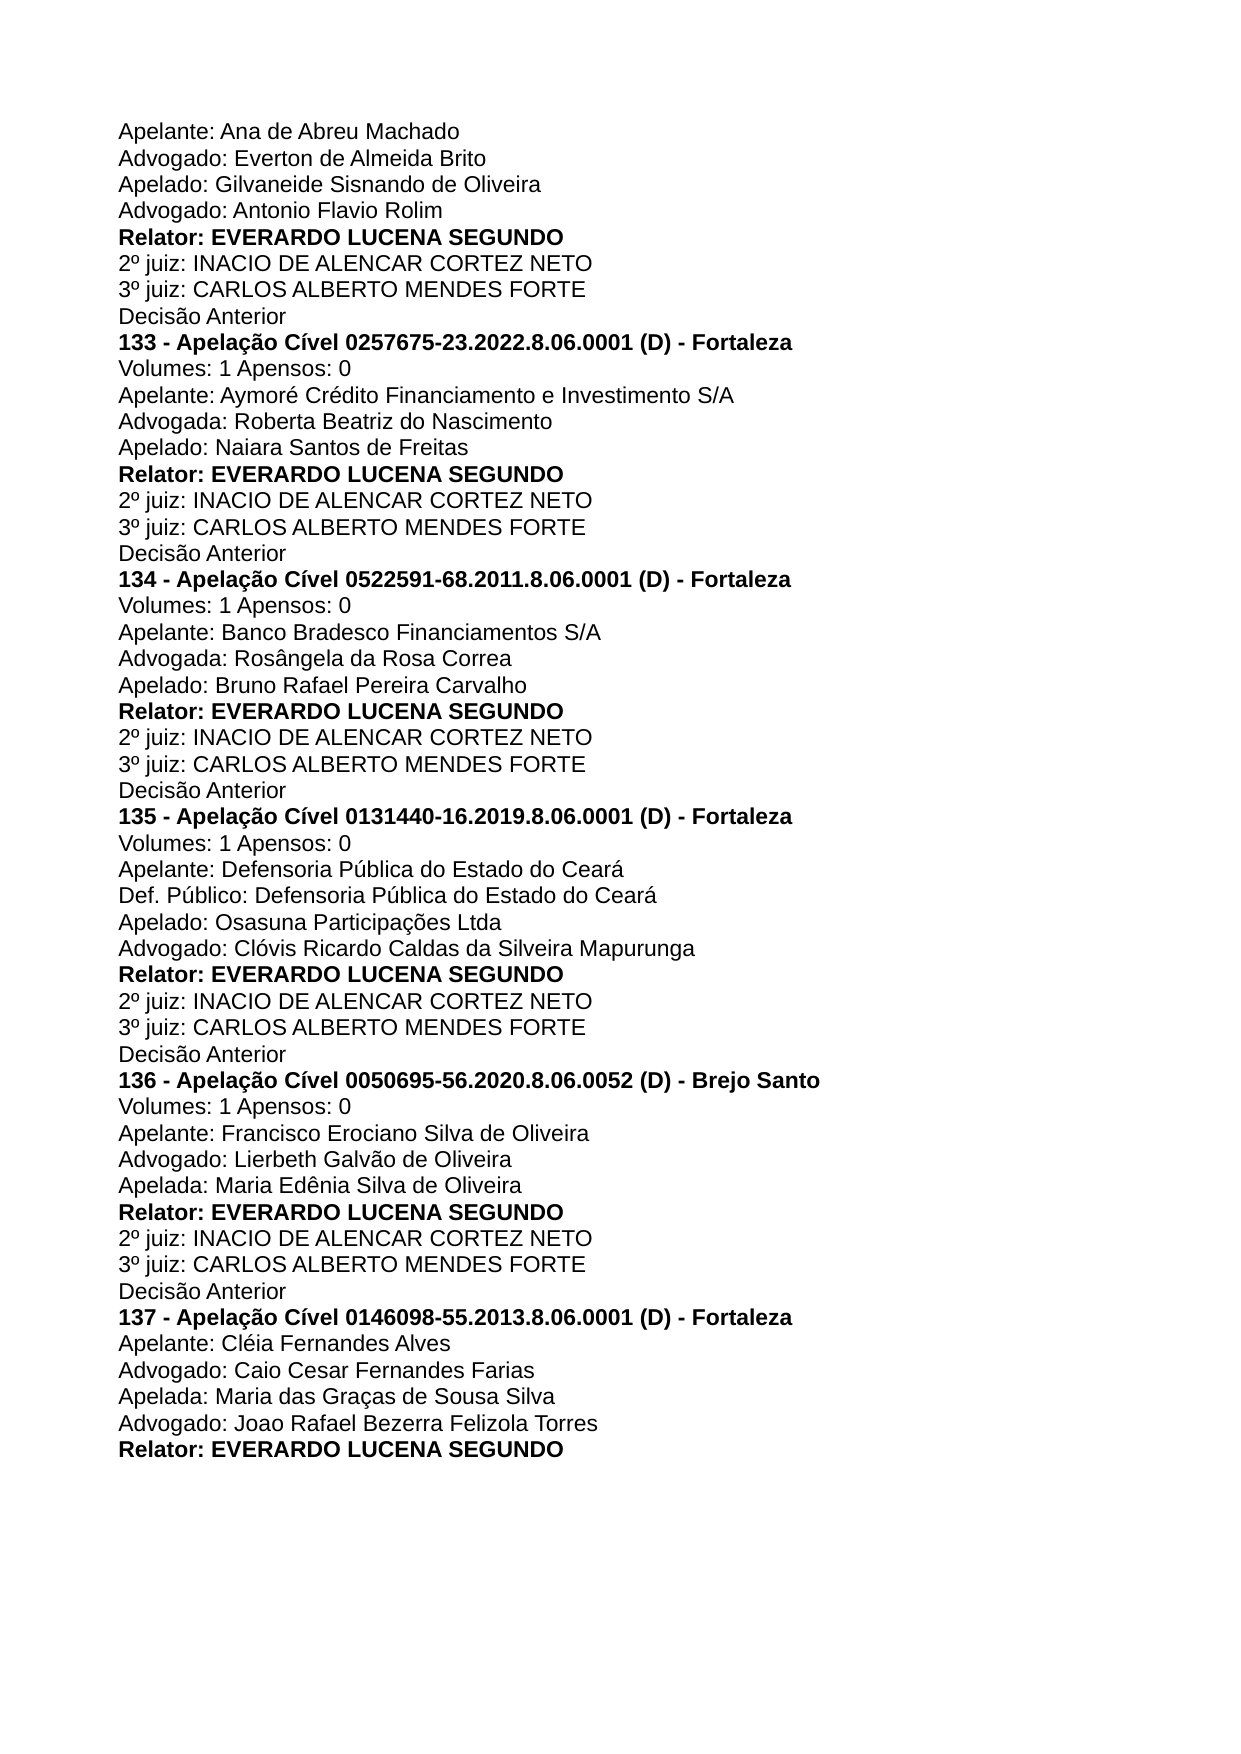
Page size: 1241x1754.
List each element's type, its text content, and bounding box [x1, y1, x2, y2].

text Volumes: 1 Apensos: 0 [118, 592, 1122, 619]
text Relator: EVERARDO LUCENA SEGUNDO [118, 1436, 1122, 1462]
text Relator: EVERARDO LUCENA SEGUNDO [118, 223, 1122, 250]
text 134 - Apelação Cível 0522591-68.2011.8.06.0001 (D) - Fortaleza [118, 566, 1122, 592]
text Relator: EVERARDO LUCENA SEGUNDO [118, 698, 1122, 724]
text Advogado: Lierbeth Galvão de Oliveira [118, 1146, 1122, 1172]
text Apelado: Gilvaneide Sisnando de Oliveira [118, 171, 1122, 197]
text Apelante: Ana de Abreu Machado [118, 118, 1122, 144]
text Decisão Anterior [118, 1041, 1122, 1067]
text Advogado: Joao Rafael Bezerra Felizola Torres [118, 1409, 1122, 1436]
text 137 - Apelação Cível 0146098-55.2013.8.06.0001 (D) - Fortaleza [118, 1304, 1122, 1330]
text Relator: EVERARDO LUCENA SEGUNDO [118, 1199, 1122, 1225]
text 3º juiz: CARLOS ALBERTO MENDES FORTE [118, 1251, 1122, 1278]
text Apelada: Maria das Graças de Sousa Silva [118, 1383, 1122, 1409]
text Apelante: Aymoré Crédito Financiamento e Investimento S/A [118, 382, 1122, 408]
text 3º juiz: CARLOS ALBERTO MENDES FORTE [118, 513, 1122, 540]
text 135 - Apelação Cível 0131440-16.2019.8.06.0001 (D) - Fortaleza [118, 803, 1122, 830]
text Decisão Anterior [118, 777, 1122, 803]
text 133 - Apelação Cível 0257675-23.2022.8.06.0001 (D) - Fortaleza [118, 329, 1122, 355]
text Apelado: Naiara Santos de Freitas [118, 434, 1122, 461]
text 3º juiz: CARLOS ALBERTO MENDES FORTE [118, 751, 1122, 777]
text Apelante: Francisco Erociano Silva de Oliveira [118, 1119, 1122, 1146]
text Decisão Anterior [118, 303, 1122, 329]
text 2º juiz: INACIO DE ALENCAR CORTEZ NETO [118, 487, 1122, 513]
text Apelante: Banco Bradesco Financiamentos S/A [118, 619, 1122, 645]
text 136 - Apelação Cível 0050695-56.2020.8.06.0052 (D) - Brejo Santo [118, 1067, 1122, 1093]
text Volumes: 1 Apensos: 0 [118, 1093, 1122, 1119]
text 2º juiz: INACIO DE ALENCAR CORTEZ NETO [118, 988, 1122, 1014]
text Decisão Anterior [118, 1278, 1122, 1304]
text 3º juiz: CARLOS ALBERTO MENDES FORTE [118, 276, 1122, 303]
text Apelado: Osasuna Participações Ltda [118, 909, 1122, 935]
text Advogado: Clóvis Ricardo Caldas da Silveira Mapurunga [118, 935, 1122, 961]
text Advogado: Everton de Almeida Brito [118, 144, 1122, 171]
text Decisão Anterior [118, 540, 1122, 566]
text Advogada: Rosângela da Rosa Correa [118, 645, 1122, 672]
text Volumes: 1 Apensos: 0 [118, 830, 1122, 856]
text Volumes: 1 Apensos: 0 [118, 355, 1122, 382]
text Def. Público: Defensoria Pública do Estado do Ceará [118, 882, 1122, 909]
text Relator: EVERARDO LUCENA SEGUNDO [118, 461, 1122, 487]
text Apelante: Defensoria Pública do Estado do Ceará [118, 856, 1122, 882]
text 2º juiz: INACIO DE ALENCAR CORTEZ NETO [118, 1225, 1122, 1251]
text 2º juiz: INACIO DE ALENCAR CORTEZ NETO [118, 724, 1122, 751]
text Apelado: Bruno Rafael Pereira Carvalho [118, 672, 1122, 698]
text Apelante: Cléia Fernandes Alves [118, 1330, 1122, 1357]
text Advogado: Caio Cesar Fernandes Farias [118, 1357, 1122, 1383]
text 3º juiz: CARLOS ALBERTO MENDES FORTE [118, 1014, 1122, 1041]
text Advogado: Antonio Flavio Rolim [118, 197, 1122, 223]
text Advogada: Roberta Beatriz do Nascimento [118, 408, 1122, 434]
text 2º juiz: INACIO DE ALENCAR CORTEZ NETO [118, 250, 1122, 276]
text Apelada: Maria Edênia Silva de Oliveira [118, 1172, 1122, 1199]
text Relator: EVERARDO LUCENA SEGUNDO [118, 961, 1122, 988]
